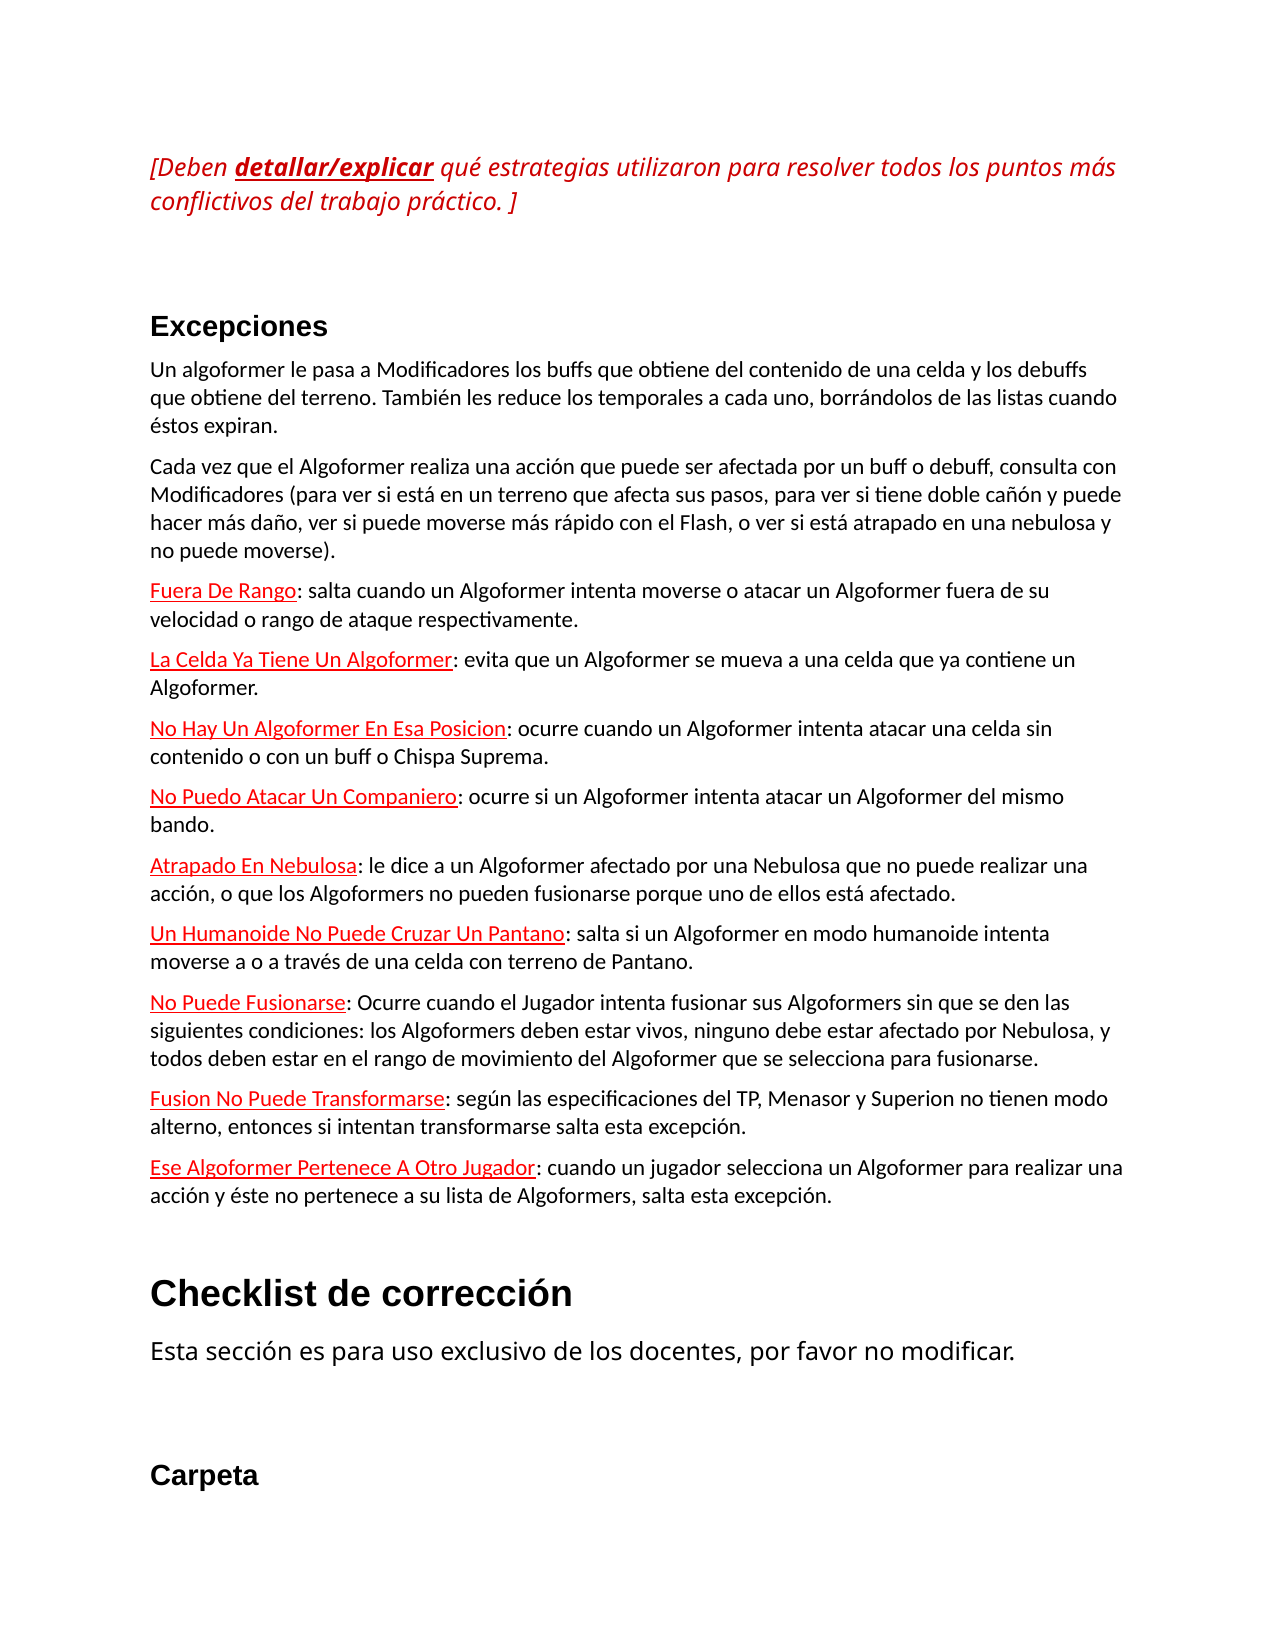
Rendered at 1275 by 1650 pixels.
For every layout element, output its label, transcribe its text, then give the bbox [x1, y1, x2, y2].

text La Celda Ya Tiene Un Algoformer: evita que un Algoformer se mueva a una celda que ya contiene un Algoformer. [150, 645, 1125, 701]
text No Puedo Atacar Un Companiero: ocurre si un Algoformer intenta atacar un Algoformer del mismo bando. [150, 782, 1125, 838]
text Fuera De Rango: salta cuando un Algoformer intenta moverse o atacar un Algoformer fuera de su velocidad o rango de ataque respectivamente. [150, 577, 1125, 633]
text No Puede Fusionarse: Ocurre cuando el Jugador intenta fusionar sus Algoformers sin que se den las siguientes condiciones: los Algoformers deben estar vivos, ninguno debe estar afectado por Nebulosa, y todos deben estar en el rango de movimiento del Algoformer que se selecciona para fusionarse. [150, 988, 1125, 1072]
text No Hay Un Algoformer En Esa Posicion: ocurre cuando un Algoformer intenta atacar una celda sin contenido o con un buff o Chispa Suprema. [150, 714, 1125, 770]
text [Deben detallar/explicar qué estrategias utilizaron para resolver todos los puntos más conflictivos del trabajo práctico. ] [150, 150, 1125, 218]
text Un algoformer le pasa a Modificadores los buffs que obtiene del contenido de una celda y los debuffs que obtiene del terreno. También les reduce los temporales a cada uno, borrándolos de las listas cuando éstos expiran. [150, 356, 1125, 439]
text Excepciones [150, 309, 1125, 342]
text Ese Algoformer Pertenece A Otro Jugador: cuando un jugador selecciona un Algoformer para realizar una acción y éste no pertenece a su lista de Algoformers, salta esta excepción. [150, 1153, 1125, 1209]
text Carpeta [150, 1458, 1125, 1492]
text Un Humanoide No Puede Cruzar Un Pantano: salta si un Algoformer en modo humanoide intenta moverse a o a través de una celda con terreno de Pantano. [150, 919, 1125, 975]
text Cada vez que el Algoformer realiza una acción que puede ser afectada por un buff o debuff, consulta con Modificadores (para ver si está en un terreno que afecta sus pasos, para ver si tiene doble cañón y puede hacer más daño, ver si puede moverse más rápido con el Flash, o ver si está atrapado en una nebulosa y no puede moverse). [150, 452, 1125, 564]
text Fusion No Puede Transformarse: según las especificaciones del TP, Menasor y Superion no tienen modo alterno, entonces si intentan transformarse salta esta excepción. [150, 1084, 1125, 1141]
text Esta sección es para uso exclusivo de los docentes, por favor no modificar. [150, 1334, 1125, 1368]
text Checklist de corrección [150, 1272, 1125, 1315]
text Atrapado En Nebulosa: le dice a un Algoformer afectado por una Nebulosa que no puede realizar una acción, o que los Algoformers no pueden fusionarse porque uno de ellos está afectado. [150, 851, 1125, 907]
